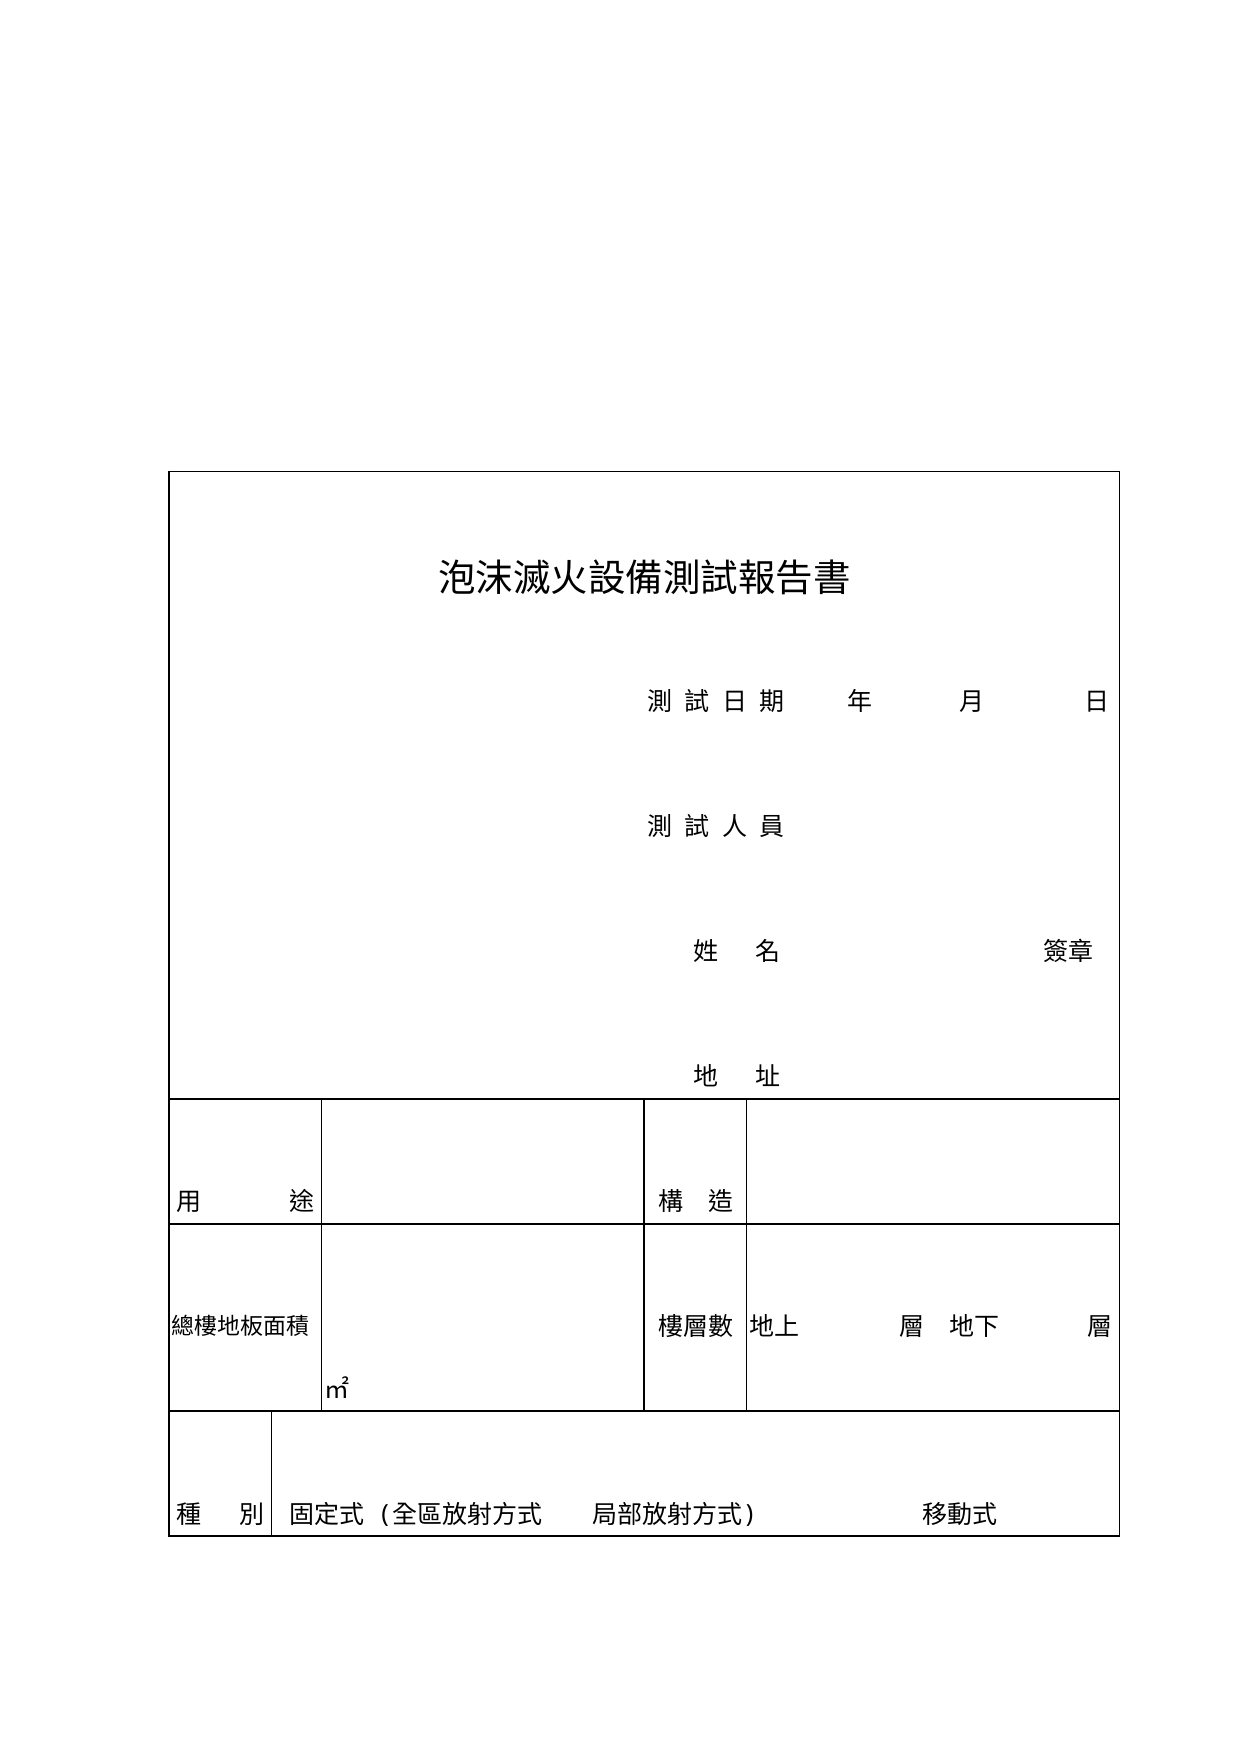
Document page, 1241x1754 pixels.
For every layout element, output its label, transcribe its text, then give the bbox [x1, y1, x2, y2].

table_cell 測 試 人 員 [644, 723, 1119, 848]
table_cell [170, 608, 644, 723]
table_cell 總樓地板面積 [170, 1225, 321, 1410]
table_cell [170, 973, 644, 1098]
table_cell 固定式 (全區放射方式 局部放射方式) 移動式 [272, 1412, 1119, 1535]
table_cell 姓 名 簽章 [644, 848, 1119, 973]
table_cell [322, 1100, 643, 1223]
table_header 泡沫滅火設備測試報告書 [170, 472, 1119, 608]
table_cell [747, 1100, 1119, 1223]
table_cell 用 途 [170, 1100, 321, 1223]
table_cell [170, 848, 644, 973]
table_cell 構 造 [645, 1100, 746, 1223]
table_cell ㎡ [322, 1225, 643, 1410]
table_cell 測 試 日 期 年 月 日 [644, 608, 1119, 723]
table_cell 種 別 [170, 1412, 271, 1535]
table_cell [170, 723, 644, 848]
table_cell 地上 層 地下 層 [747, 1225, 1119, 1410]
table_cell 地 址 [644, 973, 1119, 1098]
table_cell 樓層數 [645, 1225, 746, 1410]
